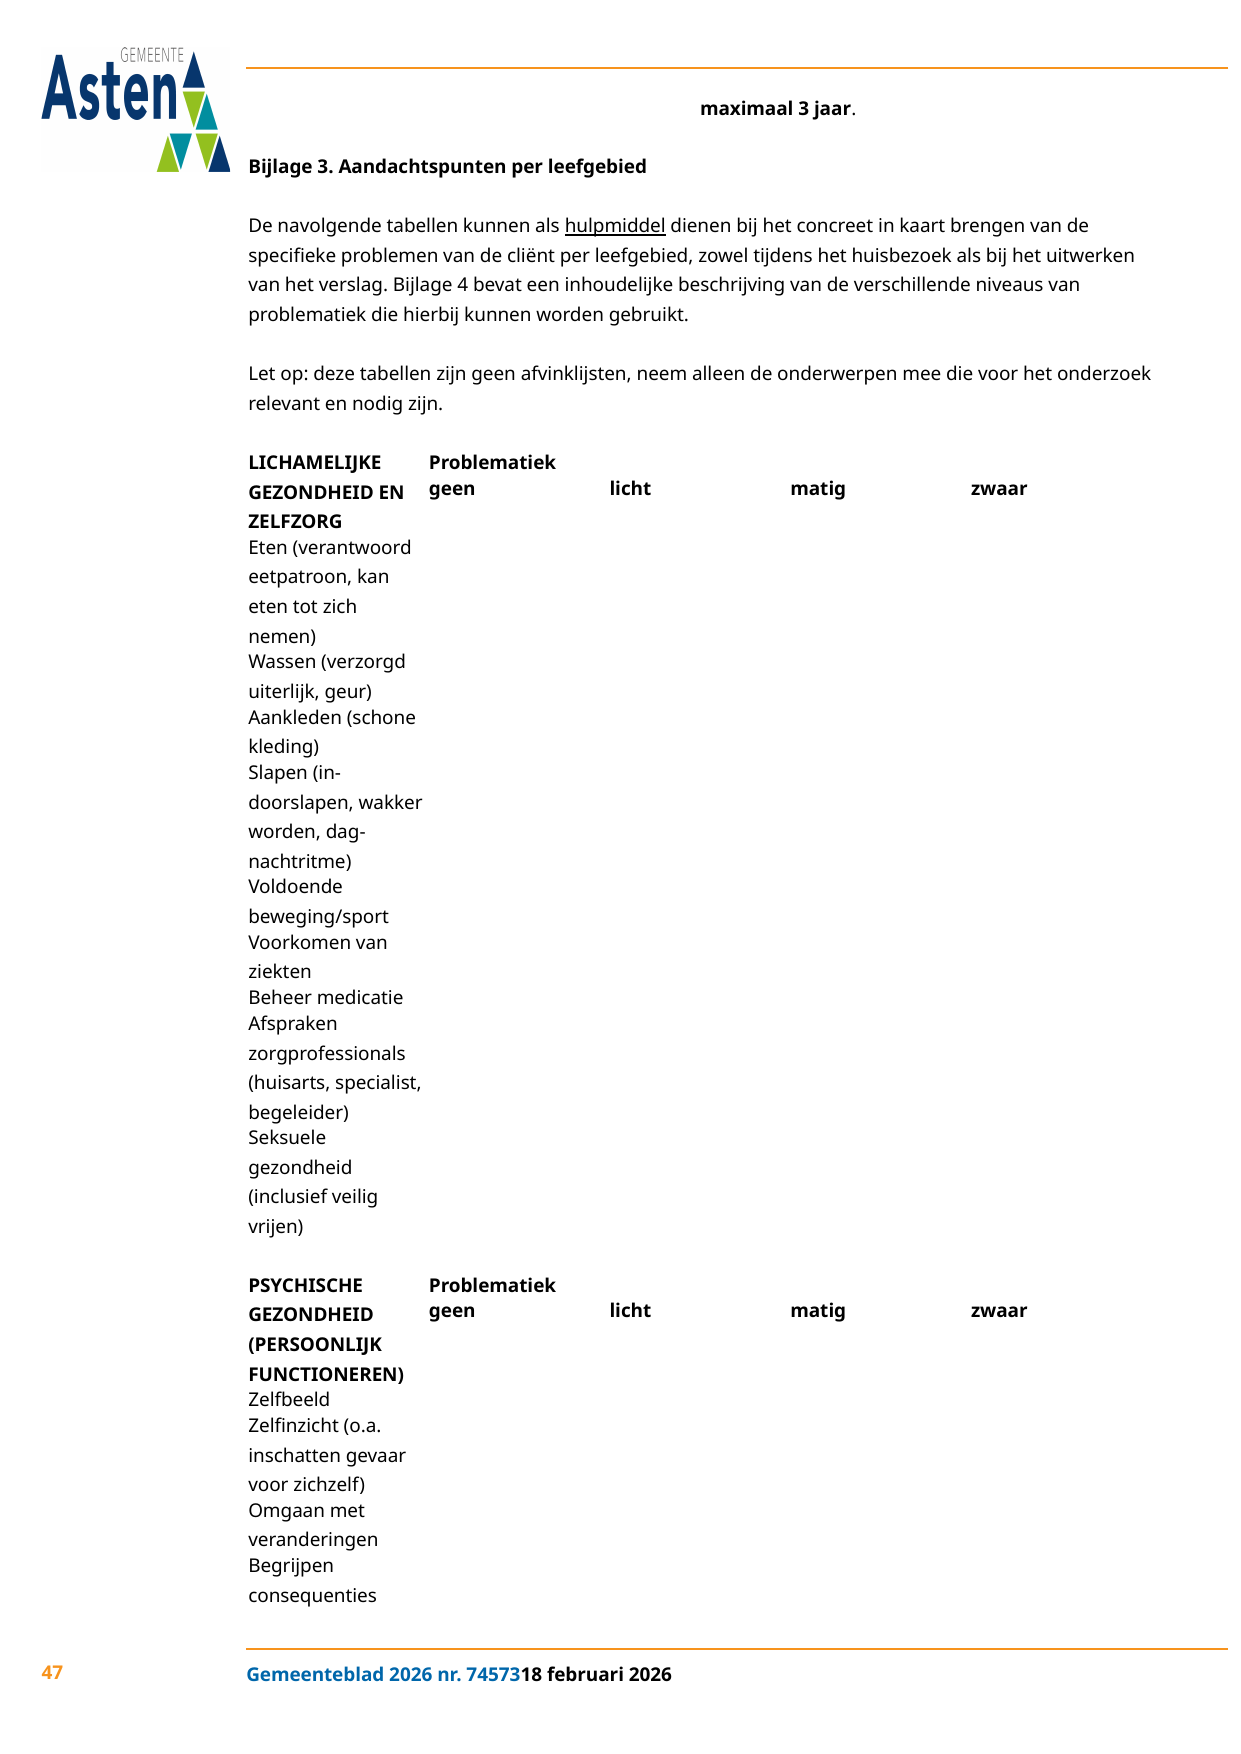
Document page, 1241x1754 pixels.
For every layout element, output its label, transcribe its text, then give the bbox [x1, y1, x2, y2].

table_cell zwaar [971, 1298, 1152, 1386]
table_cell [971, 704, 1152, 759]
table_cell licht [609, 1298, 790, 1386]
table_cell licht [609, 475, 790, 534]
table_cell maximaal 3 jaar. [700, 95, 1152, 121]
table_cell geen [429, 1298, 609, 1386]
table_cell [790, 1412, 971, 1497]
table_cell Begrijpen consequenties [248, 1553, 429, 1608]
table_cell Slapen (in- doorslapen, wakker worden, dag-nachtritme) [248, 759, 429, 874]
table_cell [971, 1412, 1152, 1497]
table_cell [971, 1386, 1152, 1412]
table_cell [971, 984, 1152, 1010]
table_cell [609, 984, 790, 1010]
table_cell Afspraken zorgprofessionals (huisarts, specialist, begeleider) [248, 1010, 429, 1124]
table_cell [248, 95, 700, 121]
table_cell [609, 1010, 790, 1124]
table_cell [609, 1553, 790, 1608]
table_cell [971, 1553, 1152, 1608]
table_cell [971, 1125, 1152, 1239]
table_cell [790, 1497, 971, 1552]
table_cell [790, 1553, 971, 1608]
table_cell Voorkomen van ziekten [248, 929, 429, 984]
table_cell [790, 1386, 971, 1412]
picture [41, 47, 231, 172]
table_cell [429, 534, 609, 649]
table_cell [429, 1125, 609, 1239]
table_cell [609, 1412, 790, 1497]
table_cell [429, 1010, 609, 1124]
table_cell [790, 704, 971, 759]
table_cell [971, 759, 1152, 874]
table_cell [429, 1497, 609, 1552]
table_cell [790, 1010, 971, 1124]
table_cell [971, 929, 1152, 984]
table_cell [609, 704, 790, 759]
table_cell [429, 1412, 609, 1497]
text Let op: deze tabellen zijn geen afvinklijsten, neem alleen de onderwerpen mee die voor het onderzoek relevant en nodig zijn. [248, 360, 1152, 416]
table_cell [971, 1010, 1152, 1124]
table_cell [429, 1386, 609, 1412]
table_cell Zelfinzicht (o.a. inschatten gevaar voor zichzelf) [248, 1412, 429, 1497]
text De navolgende tabellen kunnen als hulpmiddel dienen bij het concreet in kaart brengen van de specifieke problemen van de cliënt per leefgebied, zowel tijdens het huisbezoek als bij het uitwerken van het verslag. Bijlage 4 bevat een inhoudelijke beschrijving van de verschillende niveaus van problematiek die hierbij kunnen worden gebruikt. [248, 212, 1152, 327]
table_cell Beheer medicatie [248, 984, 429, 1010]
table_cell [971, 649, 1152, 704]
table_cell [971, 874, 1152, 929]
table_header Problematiek [429, 1272, 1152, 1298]
table_cell Voldoende beweging/sport [248, 874, 429, 929]
table_cell [790, 1125, 971, 1239]
table_cell [429, 704, 609, 759]
table_header Problematiek [429, 449, 1152, 475]
table_cell matig [790, 1298, 971, 1386]
table_cell [609, 534, 790, 649]
table_cell Eten (verantwoord eetpatroon, kan eten tot zich nemen) [248, 534, 429, 649]
table_cell [609, 759, 790, 874]
table_cell [429, 874, 609, 929]
table_cell [429, 1553, 609, 1608]
table_cell [790, 759, 971, 874]
table_cell [790, 534, 971, 649]
table_cell [609, 649, 790, 704]
table_cell [609, 874, 790, 929]
table_cell [609, 1125, 790, 1239]
table_cell [429, 929, 609, 984]
table_cell [971, 1497, 1152, 1552]
table_cell [609, 1386, 790, 1412]
table_cell Zelfbeeld [248, 1386, 429, 1412]
table_header PSYCHISCHE GEZONDHEID (PERSOONLIJK FUNCTIONEREN) [248, 1272, 429, 1386]
table_cell [609, 929, 790, 984]
table_cell [429, 649, 609, 704]
table_header LICHAMELIJKE GEZONDHEID EN ZELFZORG [248, 449, 429, 534]
table_cell geen [429, 475, 609, 534]
table_cell [790, 984, 971, 1010]
text Bijlage 3. Aandachtspunten per leefgebied [248, 153, 1152, 179]
table_cell matig [790, 475, 971, 534]
table_cell [790, 929, 971, 984]
table_cell [429, 759, 609, 874]
table_cell Omgaan met veranderingen [248, 1497, 429, 1552]
table_cell [790, 649, 971, 704]
table_cell [790, 874, 971, 929]
table_cell Wassen (verzorgd uiterlijk, geur) [248, 649, 429, 704]
table_cell [609, 1497, 790, 1552]
table_cell Aankleden (schone kleding) [248, 704, 429, 759]
table_cell [971, 534, 1152, 649]
table_cell [429, 984, 609, 1010]
table_cell Seksuele gezondheid (inclusief veilig vrijen) [248, 1125, 429, 1239]
table_cell zwaar [971, 475, 1152, 534]
